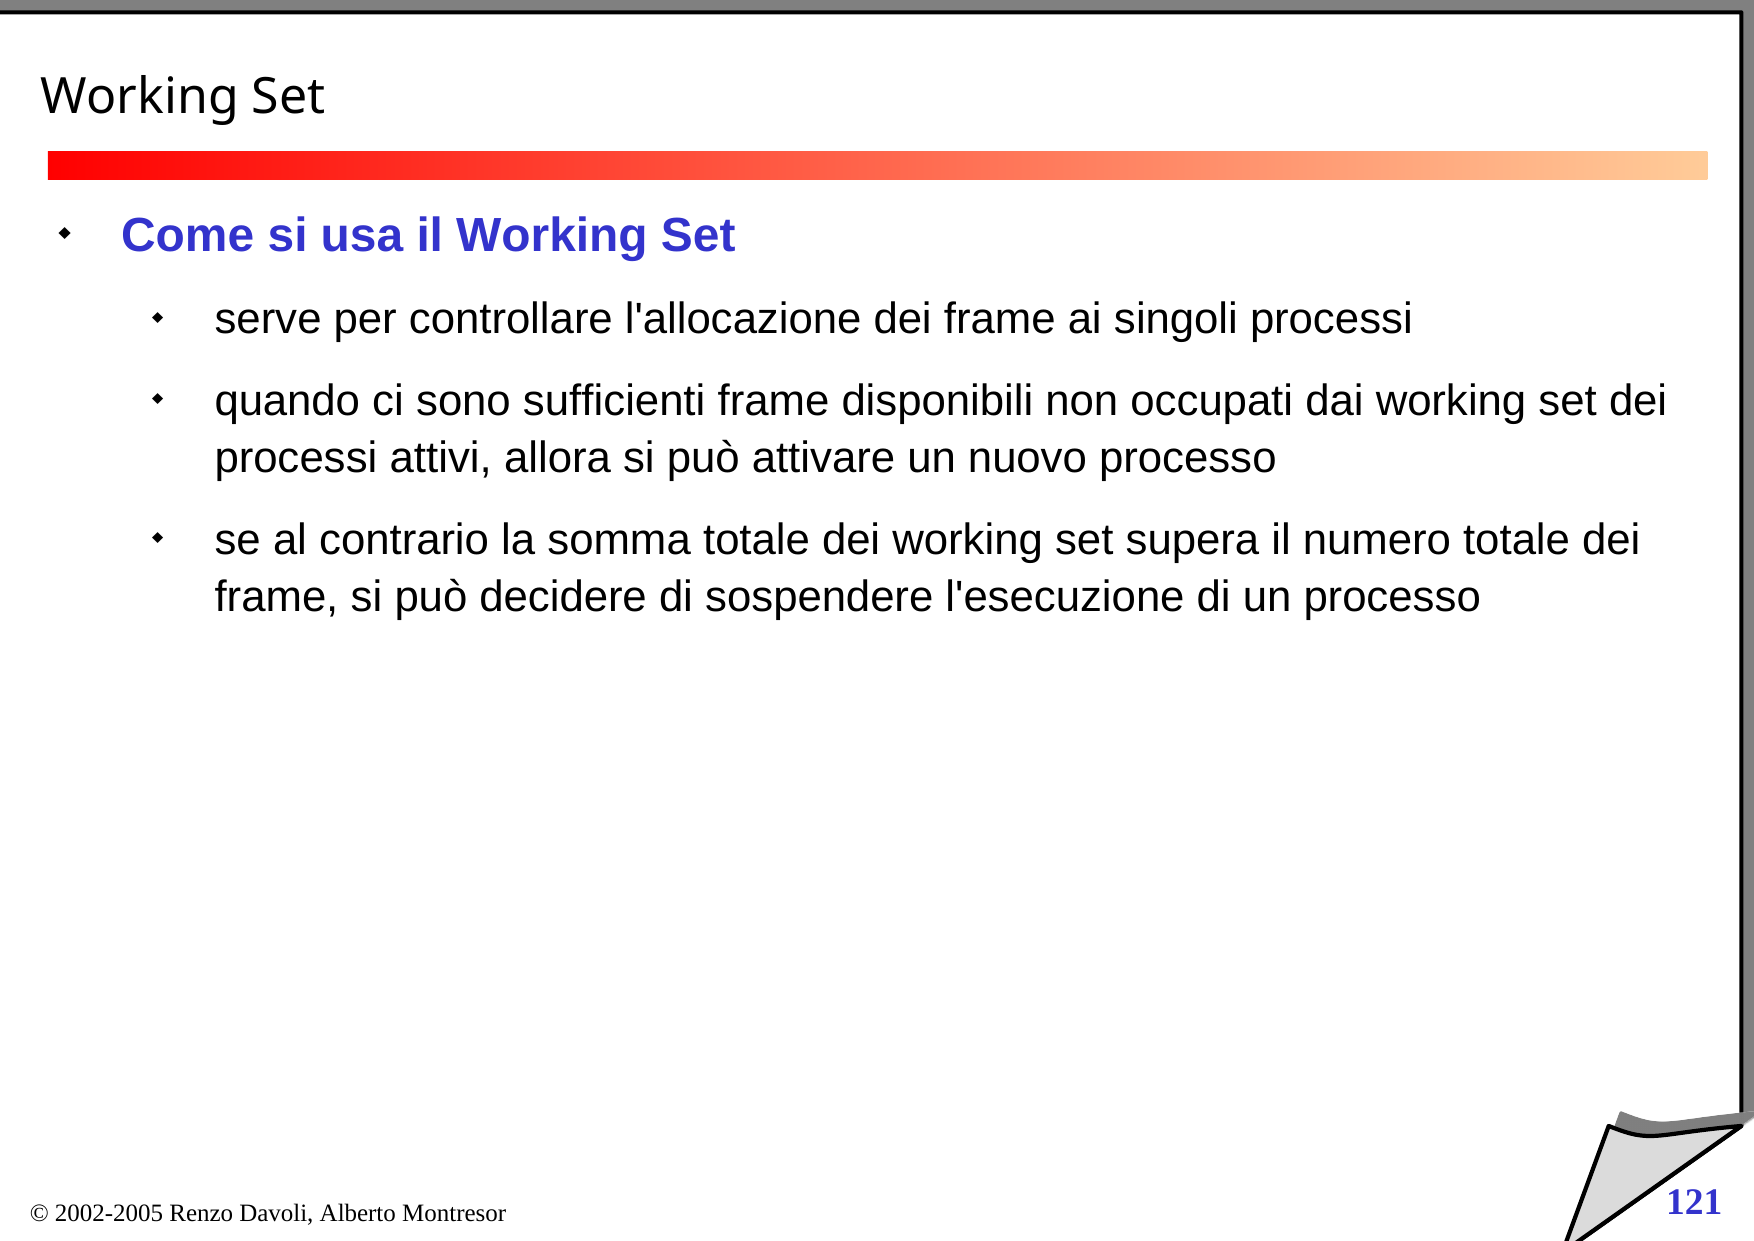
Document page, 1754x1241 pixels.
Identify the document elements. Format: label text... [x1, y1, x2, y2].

title Working Set [40, 49, 1714, 144]
text_box MMU [750, 152, 754, 179]
list Come si usa il Working Set serve per controllare l'allocazione dei frame ai singoli processi quando ci sono sufficienti frame disponibili non occupati dai working set dei processi attivi, allora si può attivare un nuovo processo se al contrario la somma totale dei working set supera il numero totale dei frame, si può decidere di sospendere l'esecuzione di un processo [58, 206, 1696, 815]
